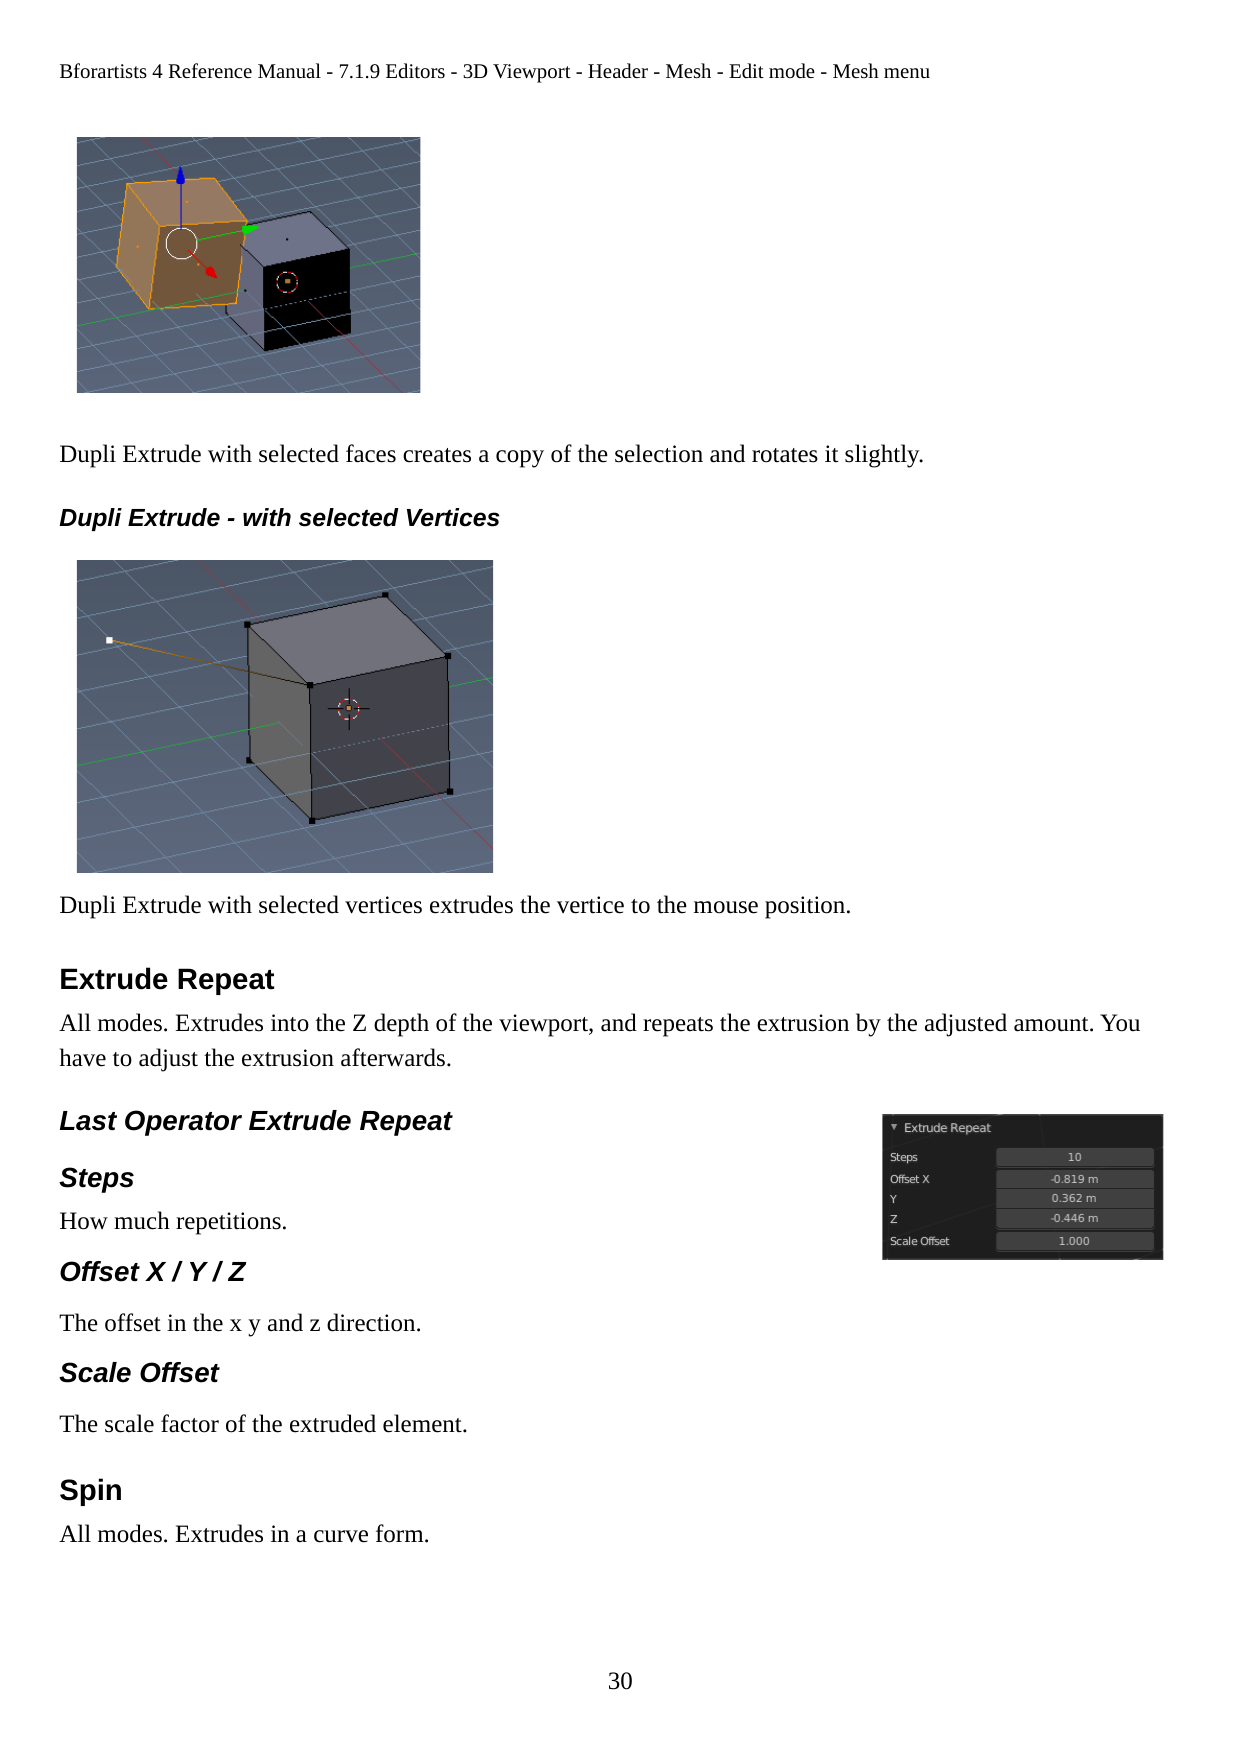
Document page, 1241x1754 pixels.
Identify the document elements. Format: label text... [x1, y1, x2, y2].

text Offset X / Y / Z [59, 1255, 1181, 1287]
subtitle Dupli Extrude - with selected Vertices [59, 503, 1181, 531]
picture [76, 137, 421, 393]
subtitle [1164, 1161, 1181, 1193]
text All modes. Extrudes into the Z depth of the viewport, and repeats the extrusion by the adjusted amount. You have to adjust the extrusion afterwards. [59, 1008, 1181, 1072]
text Dupli Extrude with selected vertices extrudes the vertice to the mouse position. [59, 537, 1181, 919]
picture [882, 1114, 1164, 1260]
text [1164, 1206, 1181, 1234]
subtitle Last Operator Extrude Repeat [59, 1104, 1181, 1136]
picture [76, 560, 494, 873]
text The scale factor of the extruded element. [59, 1409, 1181, 1438]
text Dupli Extrude with selected faces creates a copy of the selection and rotates it slightly. [59, 439, 1181, 468]
subtitle Spin [59, 1473, 1181, 1507]
text The offset in the x y and z direction. [59, 1308, 1181, 1336]
text All modes. Extrudes in a curve form. [59, 1519, 1181, 1548]
subtitle Steps [59, 1161, 882, 1193]
text How much repetitions. [59, 1206, 882, 1234]
text Scale Offset [59, 1357, 1181, 1389]
subtitle Extrude Repeat [59, 962, 1181, 996]
